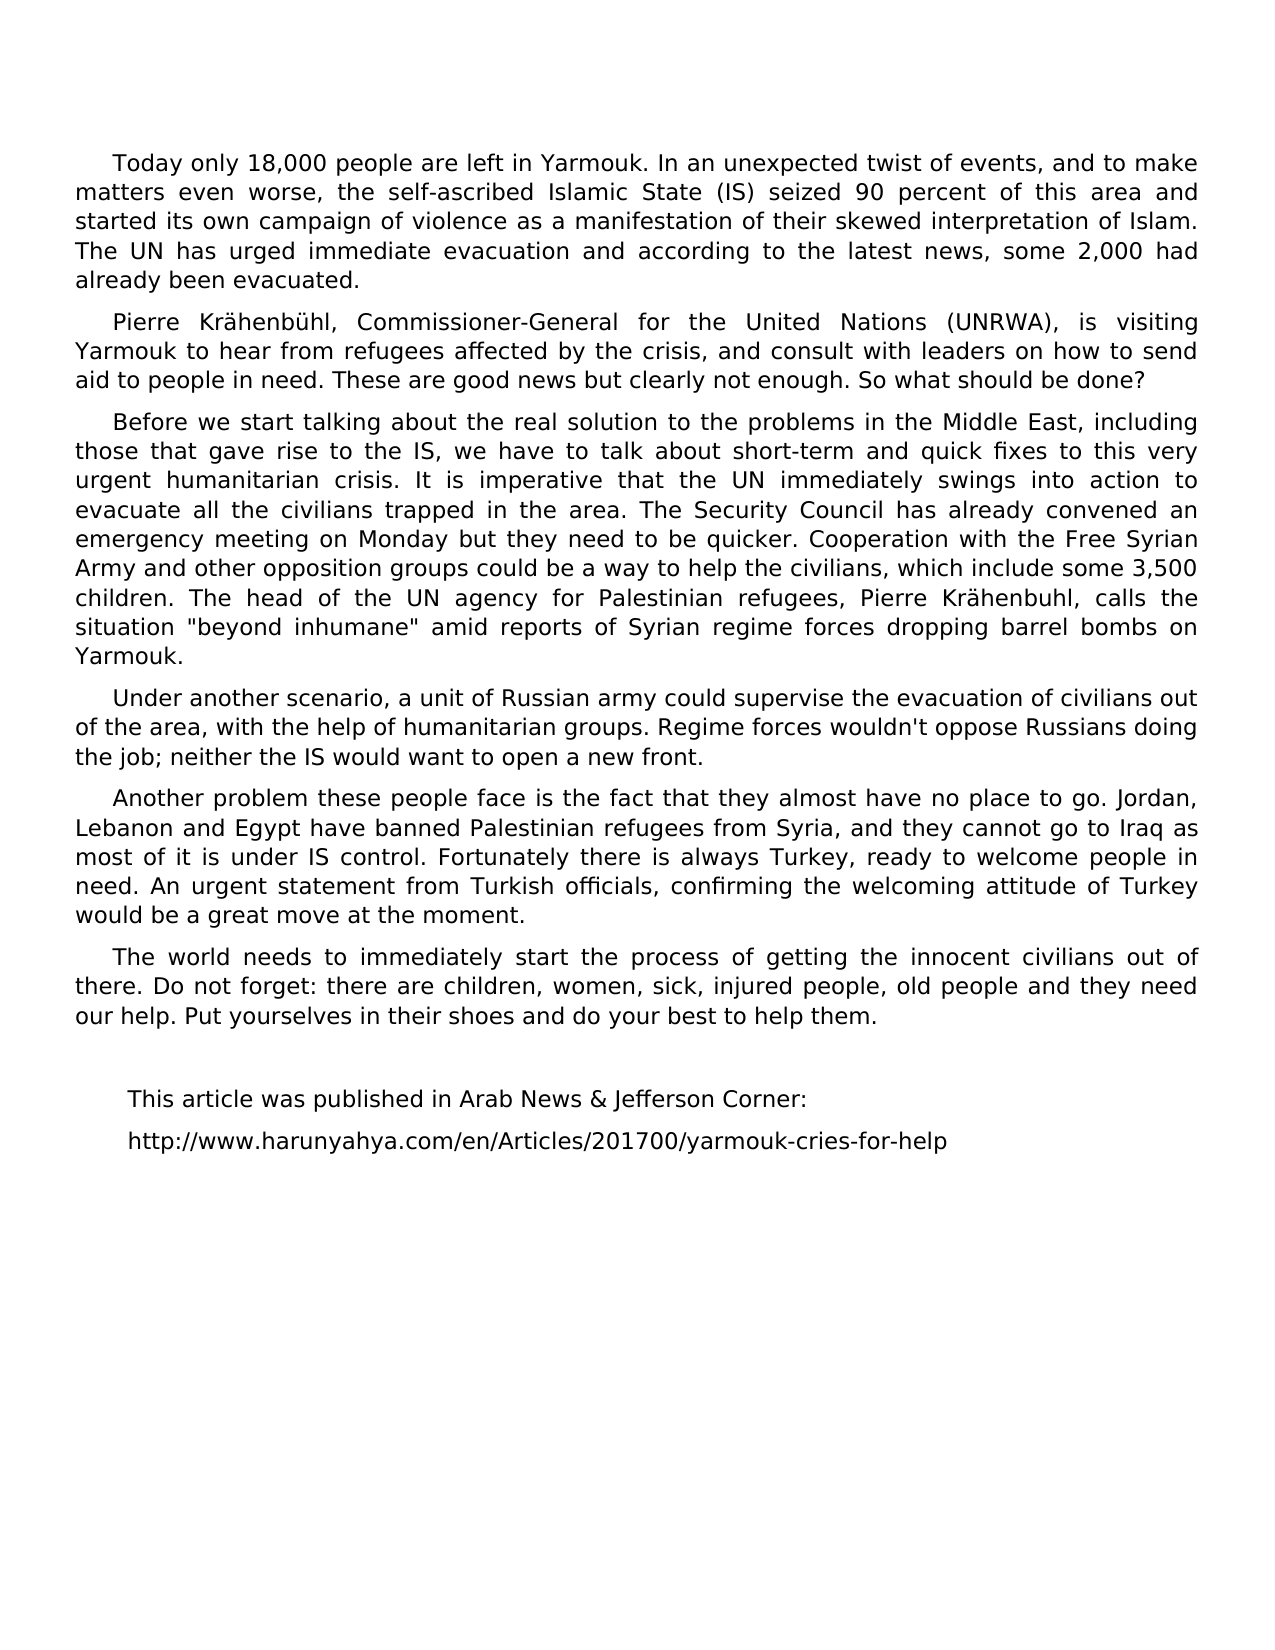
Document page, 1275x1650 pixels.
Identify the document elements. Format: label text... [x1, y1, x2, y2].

text http://www.harunyahya.com/en/Articles/201700/yarmouk-cries-for-help [127, 1128, 1177, 1155]
text Pierre Krähenbühl, Commissioner-General for the United Nations (UNRWA), is visiting Yarmouk to hear from refugees affected by the crisis, and consult with leaders on how to send aid to people in need. These are good news but clearly not enough. So what should be done? [75, 309, 1200, 394]
text The world needs to immediately start the process of getting the innocent civilians out of there. Do not forget: there are children, women, sick, injured people, old people and they need our help. Put yourselves in their shoes and do your best to help them. [75, 944, 1200, 1029]
text This article was published in Arab News & Jefferson Corner: [127, 1086, 1177, 1113]
text Under another scenario, a unit of Russian army could supervise the evacuation of civilians out of the area, with the help of humanitarian groups. Regime forces wouldn't oppose Russians doing the job; neither the IS would want to open a new front. [75, 685, 1200, 770]
text Another problem these people face is the fact that they almost have no place to go. Jordan, Lebanon and Egypt have banned Palestinian refugees from Syria, and they cannot go to Iraq as most of it is under IS control. Fortunately there is always Turkey, ready to welcome people in need. An urgent statement from Turkish officials, confirming the welcoming attitude of Turkey would be a great move at the moment. [75, 785, 1200, 929]
text Today only 18,000 people are left in Yarmouk. In an unexpected twist of events, and to make matters even worse, the self-ascribed Islamic State (IS) seized 90 percent of this area and started its own campaign of violence as a manifestation of their skewed interpretation of Islam. The UN has urged immediate evacuation and according to the latest news, some 2,000 had already been evacuated. [75, 150, 1200, 294]
text Before we start talking about the real solution to the problems in the Middle East, including those that gave rise to the IS, we have to talk about short-term and quick fixes to this very urgent humanitarian crisis. It is imperative that the UN immediately swings into action to evacuate all the civilians trapped in the area. The Security Council has already convened an emergency meeting on Monday but they need to be quicker. Cooperation with the Free Syrian Army and other opposition groups could be a way to help the civilians, which include some 3,500 children. The head of the UN agency for Palestinian refugees, Pierre Krähenbuhl, calls the situation "beyond inhumane" amid reports of Syrian regime forces dropping barrel bombs on Yarmouk. [75, 409, 1200, 670]
